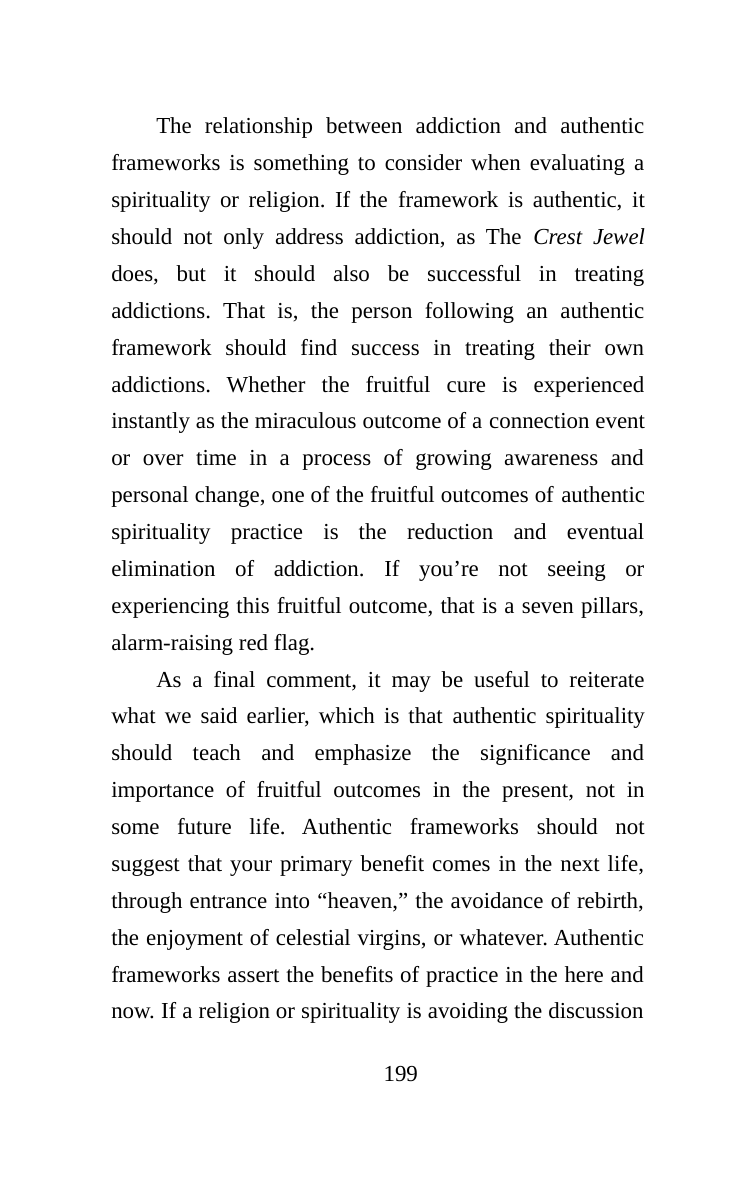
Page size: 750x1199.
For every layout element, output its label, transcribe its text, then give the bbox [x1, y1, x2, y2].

text The relationship between addiction and authentic frameworks is something to consider when evaluating a spirituality or religion. If the framework is authentic, it should not only address addiction, as The Crest Jewel does, but it should also be successful in treating addictions. That is, the person following an authentic framework should find success in treating their own addictions. Whether the fruitful cure is experienced instantly as the miraculous outcome of a connection event or over time in a process of growing awareness and personal change, one of the fruitful outcomes of authentic spirituality practice is the reduction and eventual elimination of addiction. If you’re not seeing or experiencing this fruitful outcome, that is a seven pillars, alarm-raising red flag. [111, 112, 645, 655]
text As a final comment, it may be useful to reiterate what we said earlier, which is that authentic spirituality should teach and emphasize the significance and importance of fruitful outcomes in the present, not in some future life. Authentic frameworks should not suggest that your primary benefit comes in the next life, through entrance into “heaven,” the avoidance of rebirth, the enjoyment of celestial virgins, or whatever. Authentic frameworks assert the benefits of practice in the here and now. If a religion or spirituality is avoiding the discussion [111, 666, 645, 1024]
